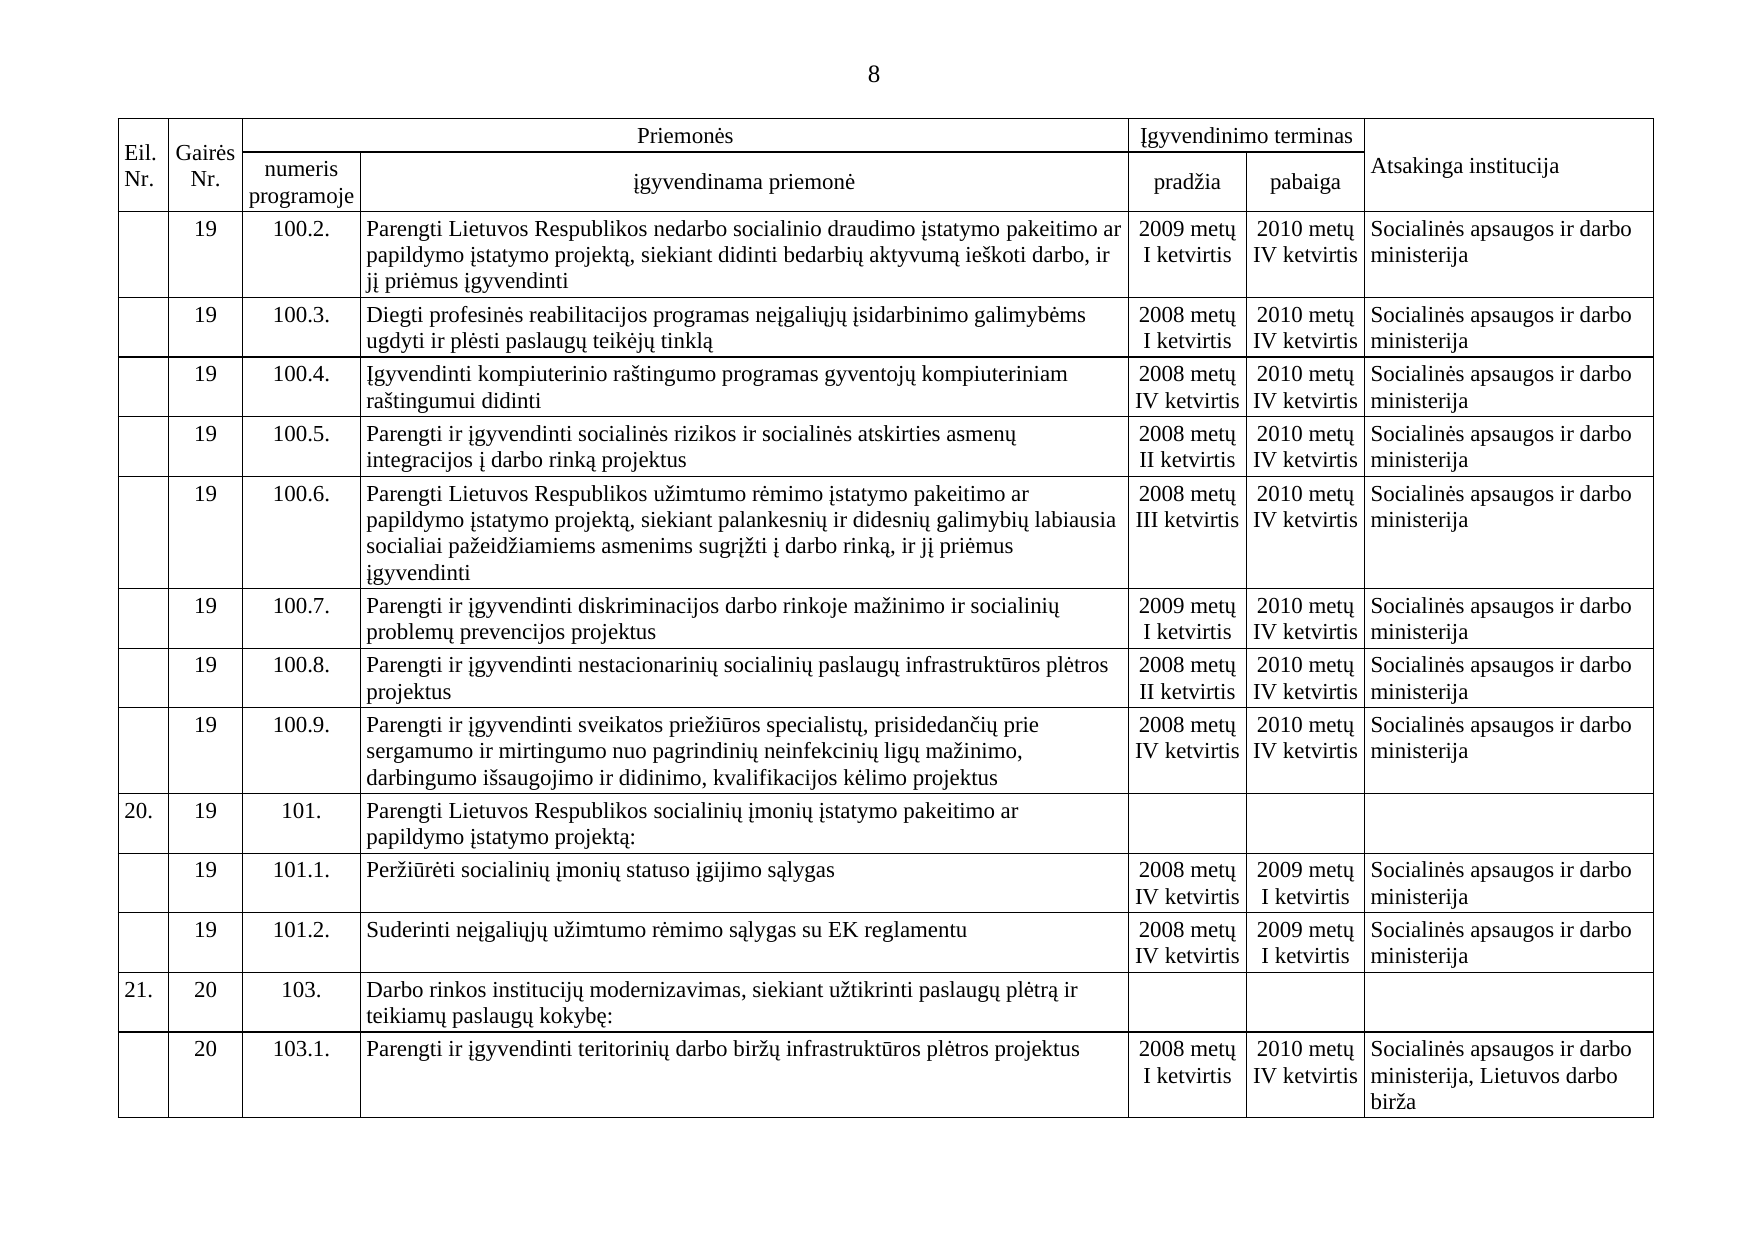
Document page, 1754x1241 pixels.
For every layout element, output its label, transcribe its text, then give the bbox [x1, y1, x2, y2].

table_cell 2009 metų I ketvirtis [1129, 589, 1246, 647]
table_cell Įgyvendinti kompiuterinio raštingumo programas gyventojų kompiuteriniam raštingumui didinti [361, 358, 1128, 416]
table_cell 101.1. [243, 854, 360, 912]
table_cell 20. [119, 794, 168, 853]
table_cell 19 [169, 854, 242, 912]
table_cell [1365, 794, 1653, 853]
table_cell 2008 metų IV ketvirtis [1129, 913, 1246, 972]
table_cell 2010 metų IV ketvirtis [1247, 589, 1364, 647]
table_cell Socialinės apsaugos ir darbo ministerija [1365, 854, 1653, 912]
table_cell [1247, 973, 1364, 1031]
table_cell 100.5. [243, 417, 360, 476]
table_cell [119, 1033, 168, 1117]
table_header Įgyvendinimo terminas [1129, 119, 1364, 151]
table_cell Socialinės apsaugos ir darbo ministerija [1365, 913, 1653, 972]
table_header Gairės Nr. [169, 119, 242, 211]
table_cell [119, 298, 168, 356]
table_cell [119, 708, 168, 793]
table_cell 19 [169, 913, 242, 972]
table_cell Socialinės apsaugos ir darbo ministerija [1365, 708, 1653, 793]
table_cell pabaiga [1247, 153, 1364, 211]
table_cell Parengti Lietuvos Respublikos socialinių įmonių įstatymo pakeitimo ar papildymo įstatymo projektą: [361, 794, 1128, 853]
table_cell Parengti ir įgyvendinti teritorinių darbo biržų infrastruktūros plėtros projektus [361, 1033, 1128, 1117]
table_cell [119, 417, 168, 476]
table_cell 2008 metų IV ketvirtis [1129, 854, 1246, 912]
table_cell 2008 metų IV ketvirtis [1129, 708, 1246, 793]
table_cell [119, 854, 168, 912]
table_cell [1365, 973, 1653, 1031]
table_cell 100.2. [243, 212, 360, 297]
table_header Atsakinga institucija [1365, 119, 1653, 211]
table_cell 101. [243, 794, 360, 853]
table_cell [119, 589, 168, 647]
table_cell 2010 metų IV ketvirtis [1247, 1033, 1364, 1117]
table_cell 2010 metų IV ketvirtis [1247, 708, 1364, 793]
table_cell 103. [243, 973, 360, 1031]
table_cell [119, 358, 168, 416]
table_cell 2010 metų IV ketvirtis [1247, 417, 1364, 476]
table_cell 19 [169, 708, 242, 793]
table_header Priemonės [243, 119, 1128, 151]
table_cell Parengti Lietuvos Respublikos užimtumo rėmimo įstatymo pakeitimo ar papildymo įstatymo projektą, siekiant palankesnių ir didesnių galimybių labiausia socialiai pažeidžiamiems asmenims sugrįžti į darbo rinką, ir jį priėmus įgyvendinti [361, 477, 1128, 588]
table_cell 100.6. [243, 477, 360, 588]
table_cell 19 [169, 477, 242, 588]
table_cell [1247, 794, 1364, 853]
table_cell 101.2. [243, 913, 360, 972]
table_cell 2010 metų IV ketvirtis [1247, 358, 1364, 416]
table_cell Socialinės apsaugos ir darbo ministerija [1365, 477, 1653, 588]
table_cell [119, 477, 168, 588]
table_cell 2010 metų IV ketvirtis [1247, 298, 1364, 356]
table_cell 19 [169, 794, 242, 853]
table_cell 100.4. [243, 358, 360, 416]
table_cell Socialinės apsaugos ir darbo ministerija [1365, 589, 1653, 647]
table_cell 103.1. [243, 1033, 360, 1117]
table_cell 2008 metų II ketvirtis [1129, 417, 1246, 476]
table_cell 21. [119, 973, 168, 1031]
table_cell Parengti ir įgyvendinti diskriminacijos darbo rinkoje mažinimo ir socialinių problemų prevencijos projektus [361, 589, 1128, 647]
table_cell 2009 metų I ketvirtis [1247, 913, 1364, 972]
table_cell Darbo rinkos institucijų modernizavimas, siekiant užtikrinti paslaugų plėtrą ir teikiamų paslaugų kokybę: [361, 973, 1128, 1031]
table_cell Diegti profesinės reabilitacijos programas neįgaliųjų įsidarbinimo galimybėms ugdyti ir plėsti paslaugų teikėjų tinklą [361, 298, 1128, 356]
table_cell [119, 913, 168, 972]
table_cell 19 [169, 417, 242, 476]
table_cell 20 [169, 973, 242, 1031]
table_cell 100.9. [243, 708, 360, 793]
table_cell 19 [169, 589, 242, 647]
table_cell įgyvendinama priemonė [361, 153, 1128, 211]
table_cell Socialinės apsaugos ir darbo ministerija [1365, 212, 1653, 297]
table_cell Socialinės apsaugos ir darbo ministerija, Lietuvos darbo birža [1365, 1033, 1653, 1117]
table_cell 2008 metų II ketvirtis [1129, 649, 1246, 707]
table_cell Socialinės apsaugos ir darbo ministerija [1365, 649, 1653, 707]
table_cell 100.3. [243, 298, 360, 356]
table_cell 2009 metų I ketvirtis [1129, 212, 1246, 297]
table_cell Socialinės apsaugos ir darbo ministerija [1365, 358, 1653, 416]
table_cell Parengti ir įgyvendinti sveikatos priežiūros specialistų, prisidedančių prie sergamumo ir mirtingumo nuo pagrindinių neinfekcinių ligų mažinimo, darbingumo išsaugojimo ir didinimo, kvalifikacijos kėlimo projektus [361, 708, 1128, 793]
table_cell 2010 metų IV ketvirtis [1247, 649, 1364, 707]
table_cell 100.7. [243, 589, 360, 647]
table_cell 20 [169, 1033, 242, 1117]
table_cell 2010 metų IV ketvirtis [1247, 212, 1364, 297]
table_cell Parengti ir įgyvendinti nestacionarinių socialinių paslaugų infrastruktūros plėtros projektus [361, 649, 1128, 707]
table_cell Suderinti neįgaliųjų užimtumo rėmimo sąlygas su EK reglamentu [361, 913, 1128, 972]
table_cell Socialinės apsaugos ir darbo ministerija [1365, 298, 1653, 356]
table_cell 19 [169, 649, 242, 707]
table_cell 2008 metų I ketvirtis [1129, 298, 1246, 356]
table_cell Parengti Lietuvos Respublikos nedarbo socialinio draudimo įstatymo pakeitimo ar papildymo įstatymo projektą, siekiant didinti bedarbių aktyvumą ieškoti darbo, ir jį priėmus įgyvendinti [361, 212, 1128, 297]
table_header Eil. Nr. [119, 119, 168, 211]
table_cell 2008 metų III ketvirtis [1129, 477, 1246, 588]
table_cell 19 [169, 212, 242, 297]
table_cell 19 [169, 358, 242, 416]
table_cell Parengti ir įgyvendinti socialinės rizikos ir socialinės atskirties asmenų integracijos į darbo rinką projektus [361, 417, 1128, 476]
table_cell 2008 metų IV ketvirtis [1129, 358, 1246, 416]
table_cell [119, 212, 168, 297]
table_cell 2008 metų I ketvirtis [1129, 1033, 1246, 1117]
table_cell pradžia [1129, 153, 1246, 211]
table_cell Peržiūrėti socialinių įmonių statuso įgijimo sąlygas [361, 854, 1128, 912]
table_cell [119, 649, 168, 707]
table_cell 19 [169, 298, 242, 356]
table_cell [1129, 973, 1246, 1031]
table_cell numeris programoje [243, 153, 360, 211]
table_cell 2010 metų IV ketvirtis [1247, 477, 1364, 588]
table_cell 100.8. [243, 649, 360, 707]
table_cell [1129, 794, 1246, 853]
table_cell Socialinės apsaugos ir darbo ministerija [1365, 417, 1653, 476]
table_cell 2009 metų I ketvirtis [1247, 854, 1364, 912]
